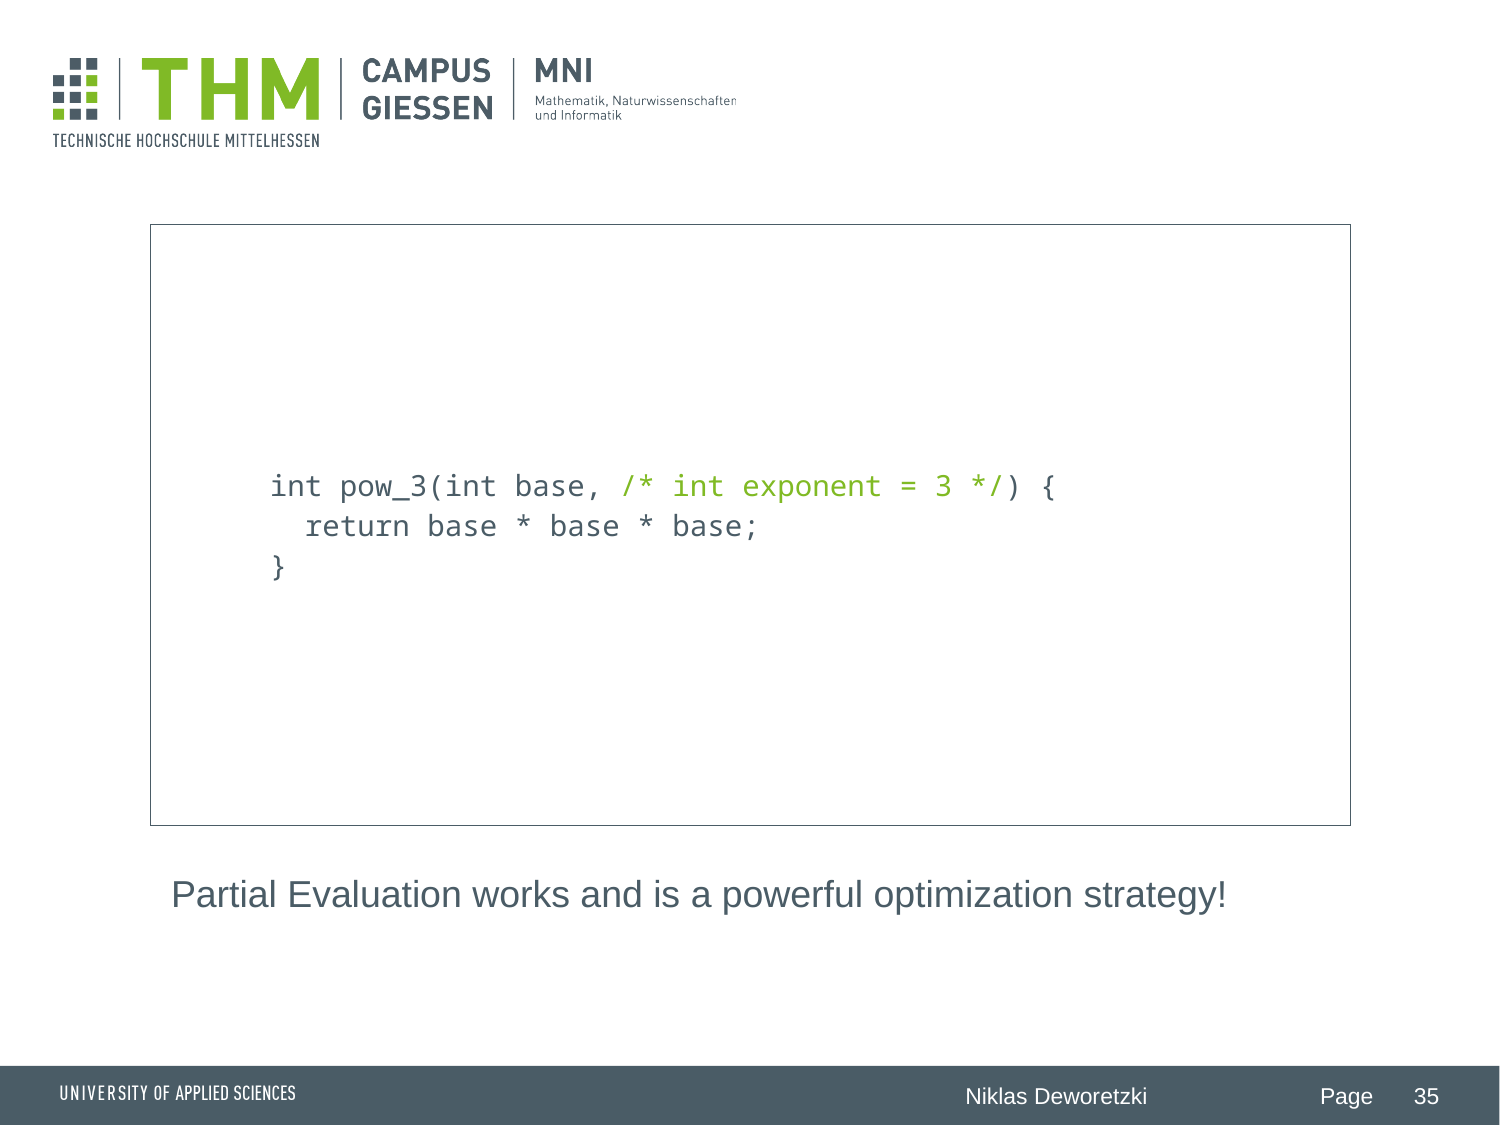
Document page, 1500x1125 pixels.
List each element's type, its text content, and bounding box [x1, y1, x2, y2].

list Partial Evaluation works and is a powerful optimization strategy! [150, 862, 1351, 955]
picture [59, 1082, 296, 1104]
slide_number [1376, 1073, 1455, 1118]
text_box int pow_3(int base, /* int exponent = 3 */) { return base * base * base; } [150, 224, 1351, 826]
picture [53, 58, 736, 147]
